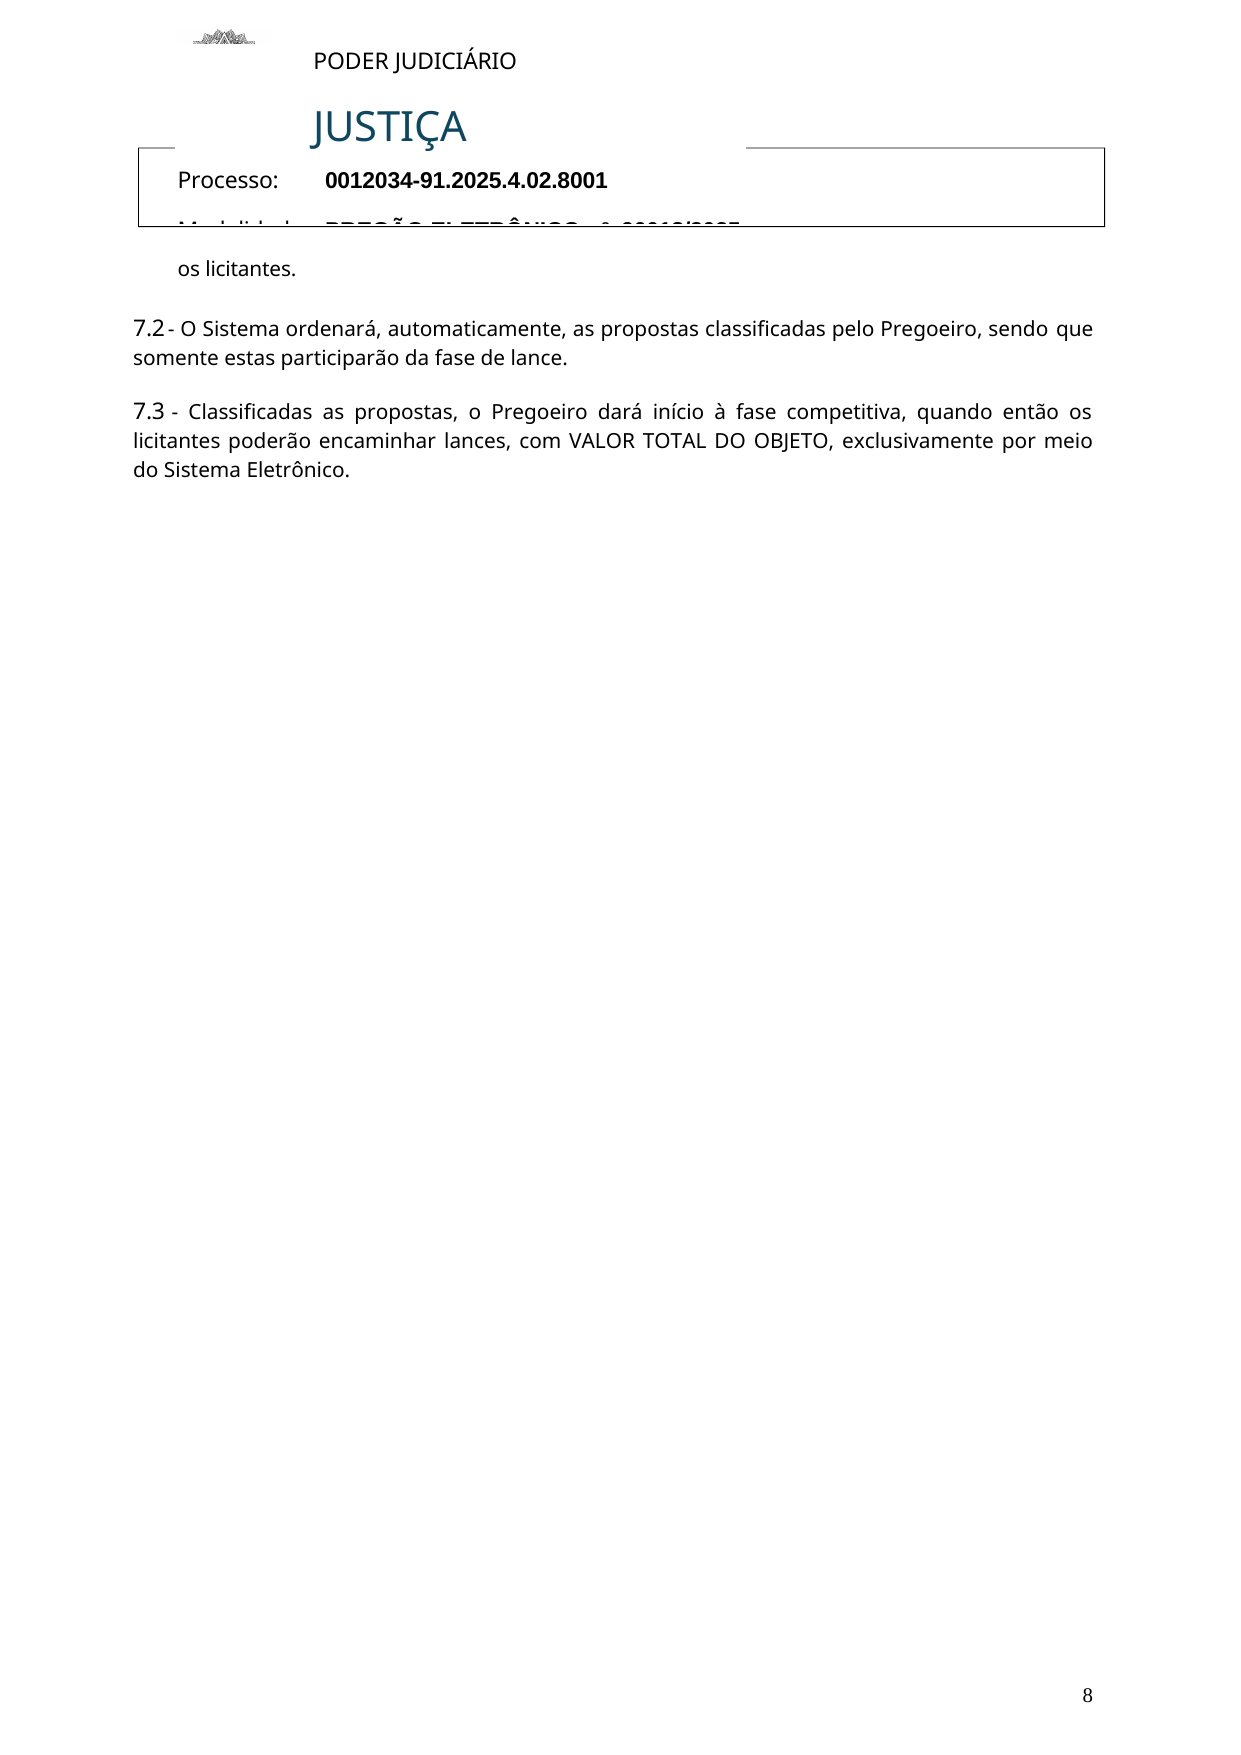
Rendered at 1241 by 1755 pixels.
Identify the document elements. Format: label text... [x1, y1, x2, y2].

list - O Sistema ordenará, automaticamente, as propostas classificadas pelo Pregoeiro, sendo que somente estas participarão da fase de lance. [133, 311, 1093, 371]
list - Classificadas as propostas, o Pregoeiro dará início à fase competitiva, quando então os licitantes poderão encaminhar lances, com VALOR TOTAL DO OBJETO, exclusivamente por meio do Sistema Eletrônico. [133, 395, 1093, 483]
list os licitantes. [177, 254, 1093, 283]
